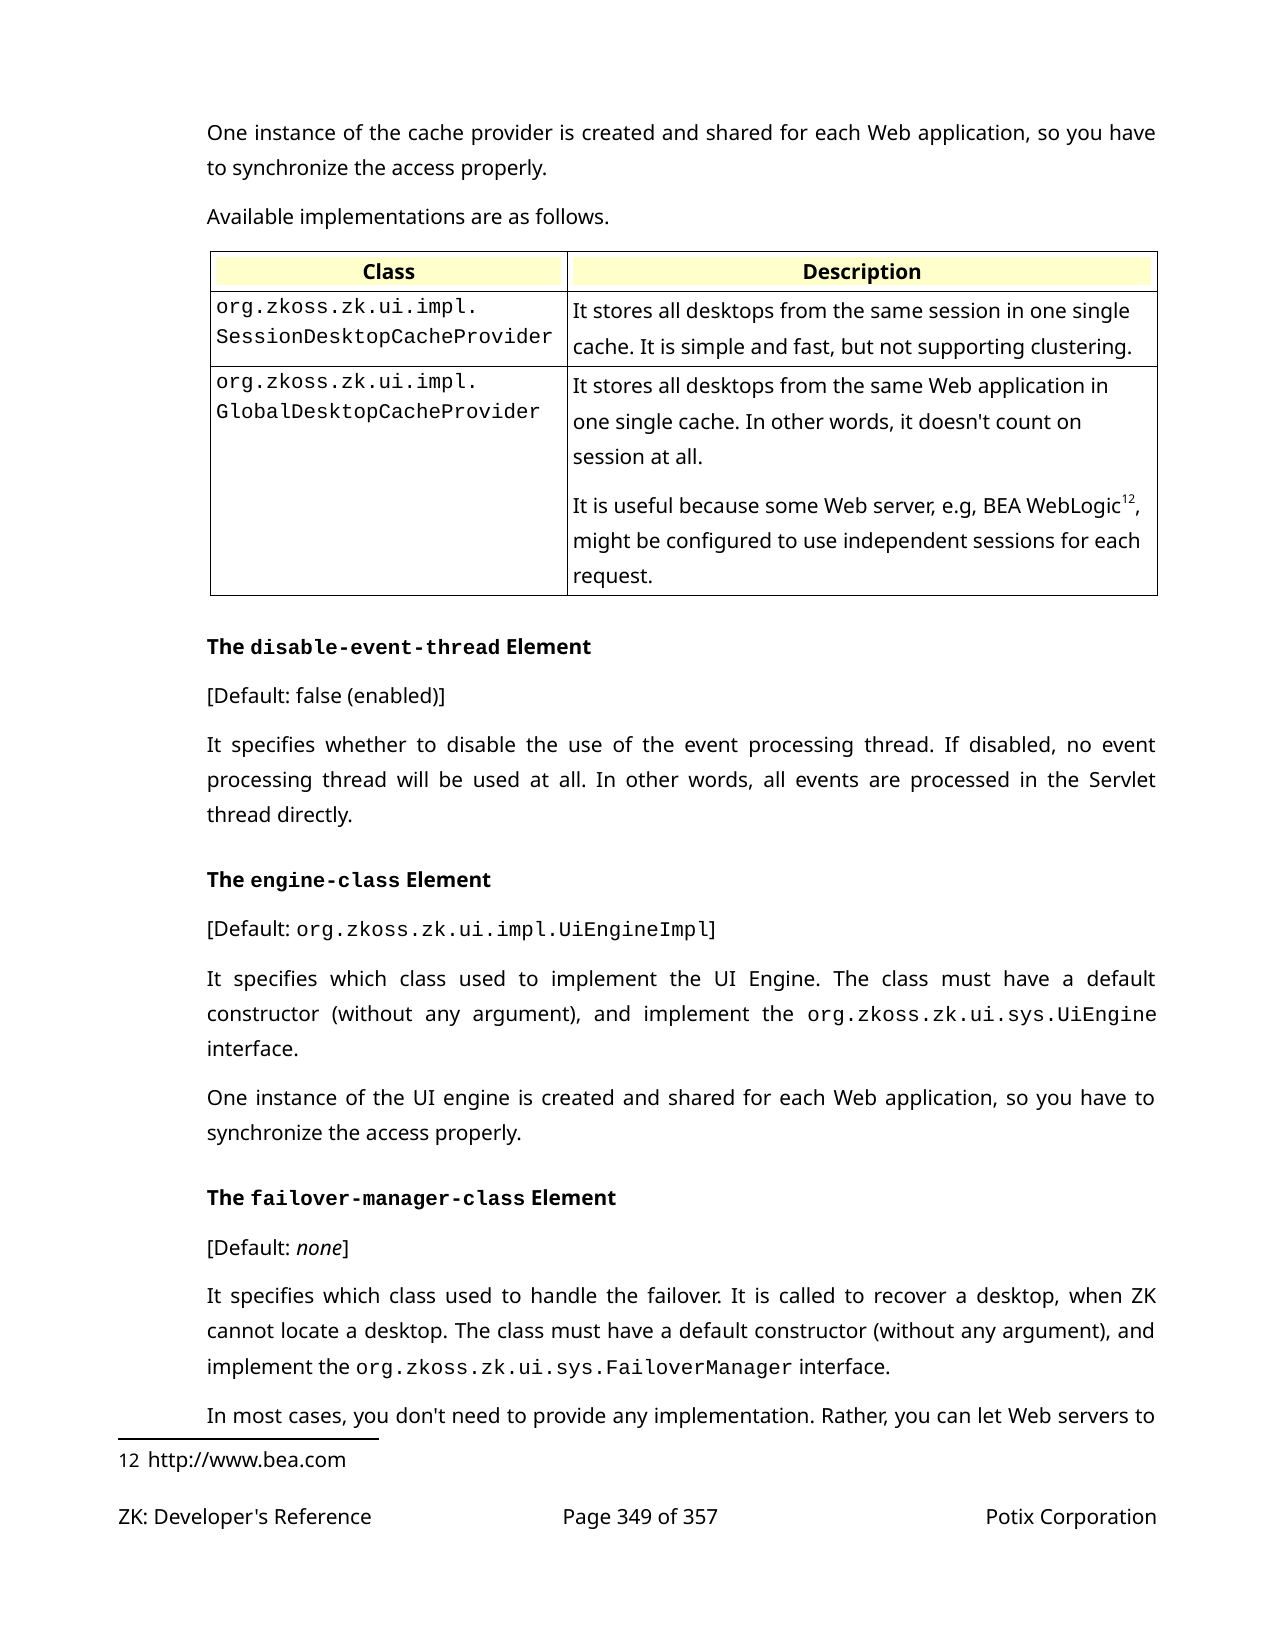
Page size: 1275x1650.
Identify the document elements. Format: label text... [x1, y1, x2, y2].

text It specifies which class used to handle the failover. It is called to recover a desktop, when ZK cannot locate a desktop. The class must have a default constructor (without any argument), and implement the org.zkoss.zk.ui.sys.FailoverManager interface. [207, 1281, 1157, 1380]
text [Default: none] [207, 1233, 1157, 1261]
text Available implementations are as follows. [207, 202, 1157, 230]
text It specifies which class used to implement the UI Engine. The class must have a default constructor (without any argument), and implement the org.zkoss.zk.ui.sys.UiEngine interface. [207, 964, 1157, 1063]
text In most cases, you don't need to provide any implementation. Rather, you can let Web servers to [207, 1401, 1157, 1429]
table_header Description [568, 252, 1157, 291]
table_cell org.zkoss.zk.ui.impl. GlobalDesktopCacheProvider [211, 367, 567, 595]
table_cell It stores all desktops from the same session in one single cache. It is simple and fast, but not supporting clustering. [568, 292, 1157, 366]
text One instance of the cache provider is created and shared for each Web application, so you have to synchronize the access properly. [207, 118, 1157, 182]
text [Default: false (enabled)] [207, 681, 1157, 709]
subtitle The failover-manager-class Element [207, 1183, 1157, 1212]
table_cell org.zkoss.zk.ui.impl. SessionDesktopCacheProvider [211, 292, 567, 366]
text One instance of the UI engine is created and shared for each Web application, so you have to synchronize the access properly. [207, 1083, 1157, 1147]
subtitle The engine-class Element [207, 865, 1157, 894]
text [Default: org.zkoss.zk.ui.impl.UiEngineImpl] [207, 914, 1157, 943]
table_header Class [211, 252, 567, 291]
text It specifies whether to disable the use of the event processing thread. If disabled, no event processing thread will be used at all. In other words, all events are processed in the Servlet thread directly. [207, 730, 1157, 829]
table_cell It stores all desktops from the same Web application in one single cache. In other words, it doesn't count on session at all. It is useful because some Web server, e.g, BEA WebLogic, might be configured to use independent sessions for each request. [568, 367, 1157, 595]
subtitle The disable-event-thread Element [207, 632, 1157, 661]
